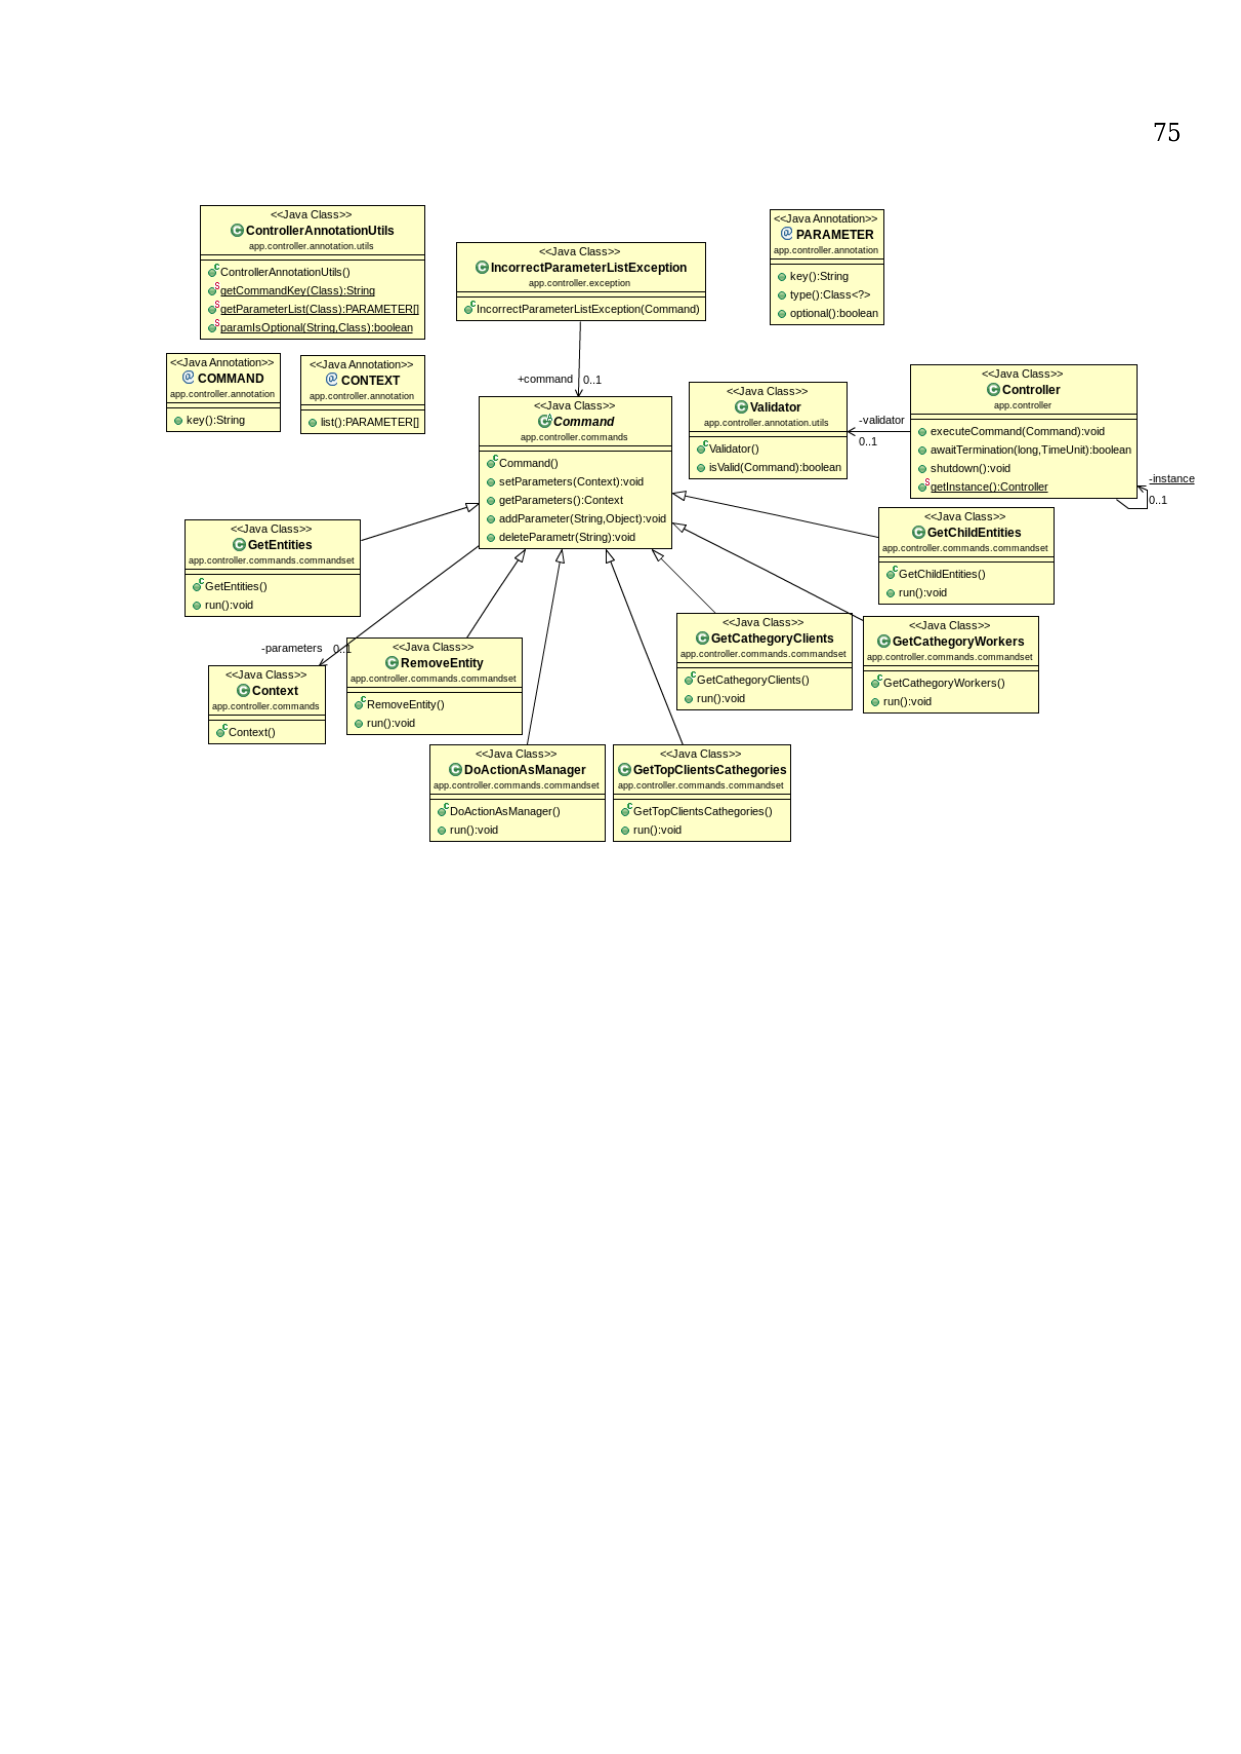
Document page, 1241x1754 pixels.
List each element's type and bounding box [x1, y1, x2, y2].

picture [163, 203, 1197, 845]
